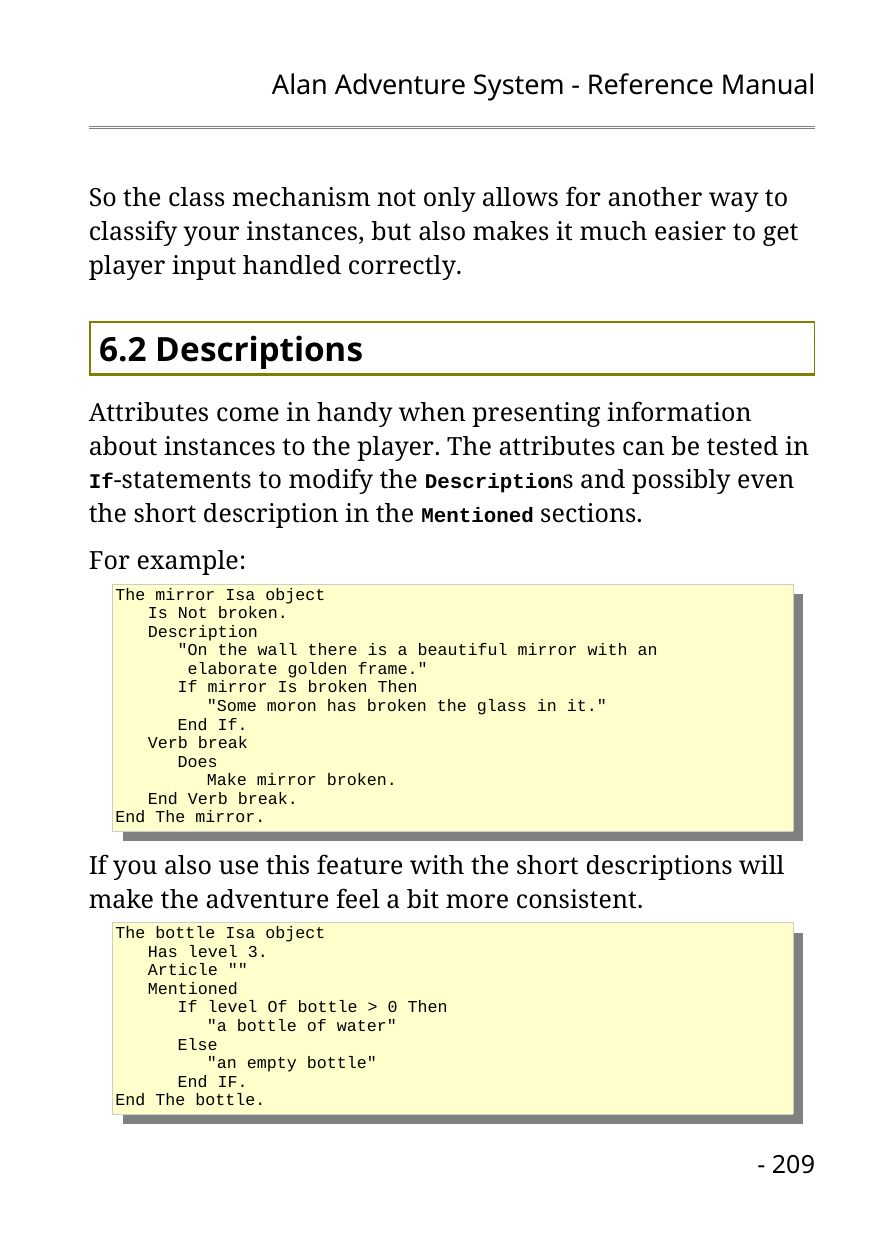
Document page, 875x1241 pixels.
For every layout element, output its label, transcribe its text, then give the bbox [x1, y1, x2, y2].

text The mirror Isa object Is Not broken. Description "On the wall there is a beautiful mirror with an elaborate golden frame." If mirror Is broken Then "Some moron has broken the glass in it." End If. Verb break Does Make mirror broken. End Verb break. End The mirror. [113, 585, 793, 831]
text So the class mechanism not only allows for another way to classify your instances, but also makes it much easier to get player input handled correctly. [88, 180, 815, 282]
subtitle Descriptions [91, 323, 814, 373]
text Attributes come in handy when presenting information about instances to the player. The attributes can be tested in If-statements to modify the Descrip­tions and possibly even the short description in the Mentioned sections. [88, 394, 815, 530]
text For example: [88, 543, 815, 577]
text The bottle Isa object Has level 3. Article "" Mentioned If level Of bottle > 0 Then "a bottle of water" Else "an empty bottle" End IF. End The bottle. [113, 923, 793, 1114]
text If you also use this feature with the short descriptions will make the adventure feel a bit more consistent. [88, 848, 815, 916]
